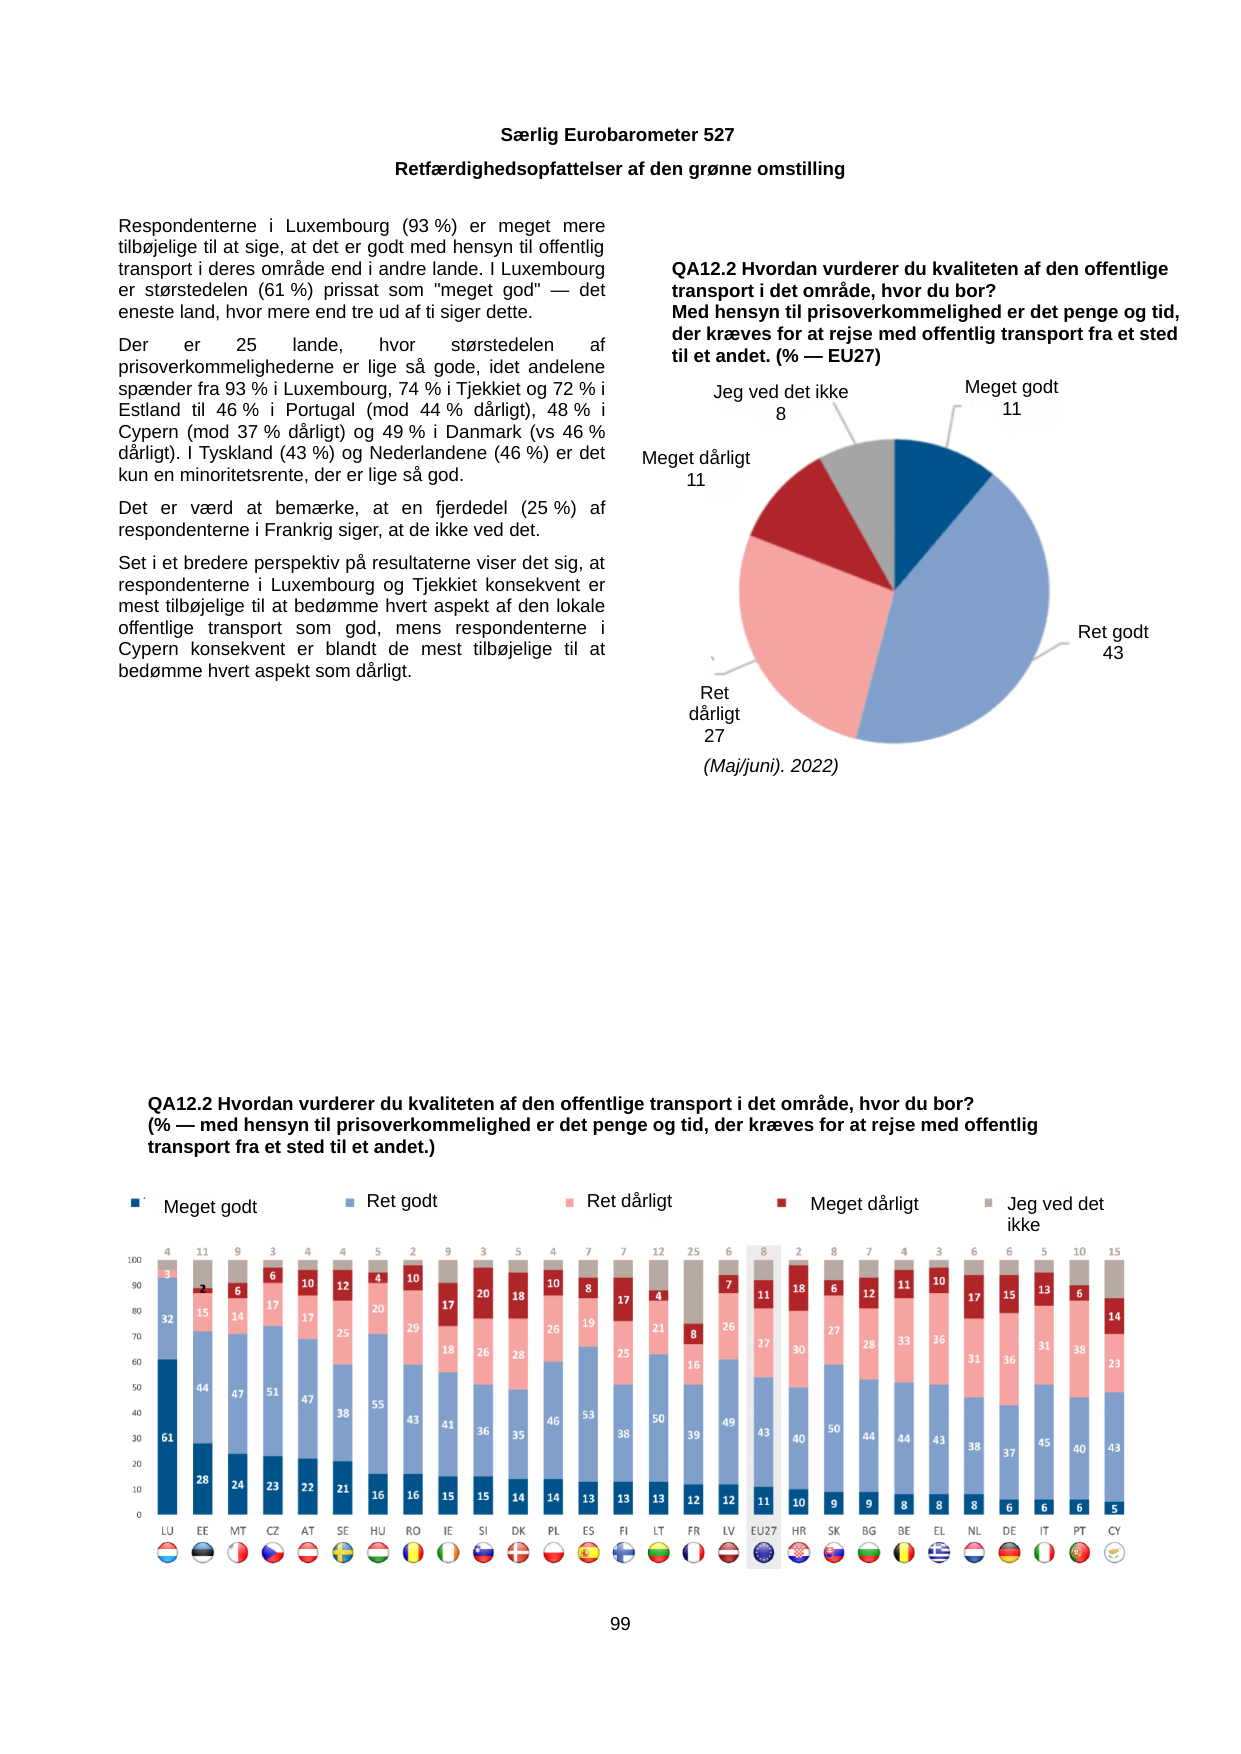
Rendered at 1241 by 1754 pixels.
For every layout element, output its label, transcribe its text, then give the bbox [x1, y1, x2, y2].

text Respondenterne i Luxembourg (93 %) er meget mere tilbøjelige til at sige, at det er godt med hensyn til offentlig transport i deres område end i andre lande. I Luxembourg er størstedelen (61 %) prissat som "meget god" — det eneste land, hvor mere end tre ud af ti siger dette. [118, 214, 605, 322]
picture [120, 1234, 1134, 1569]
picture [701, 398, 1075, 749]
text Der er 25 lande, hvor størstedelen af prisoverkommelighederne er lige så gode, idet andelene spænder fra 93 % i Luxembourg, 74 % i Tjekkiet og 72 % i Estland til 46 % i Portugal (mod 44 % dårligt), 48 % i Cypern (mod 37 % dårligt) og 49 % i Danmark (vs 46 % dårligt). I Tyskland (43 %) og Nederlandene (46 %) er det kun en minoritetsrente, der er lige så god. [118, 334, 605, 485]
picture [114, 1180, 1074, 1221]
text Set i et bredere perspektiv på resultaterne viser det sig, at respondenterne i Luxembourg og Tjekkiet konsekvent er mest tilbøjelige til at bedømme hvert aspekt af den lokale offentlige transport som god, mens respondenterne i Cypern konsekvent er blandt de mest tilbøjelige til at bedømme hvert aspekt som dårligt. [118, 552, 605, 681]
text Det er værd at bemærke, at en fjerdedel (25 %) af respondenterne i Frankrig siger, at de ikke ved det. [118, 497, 605, 540]
